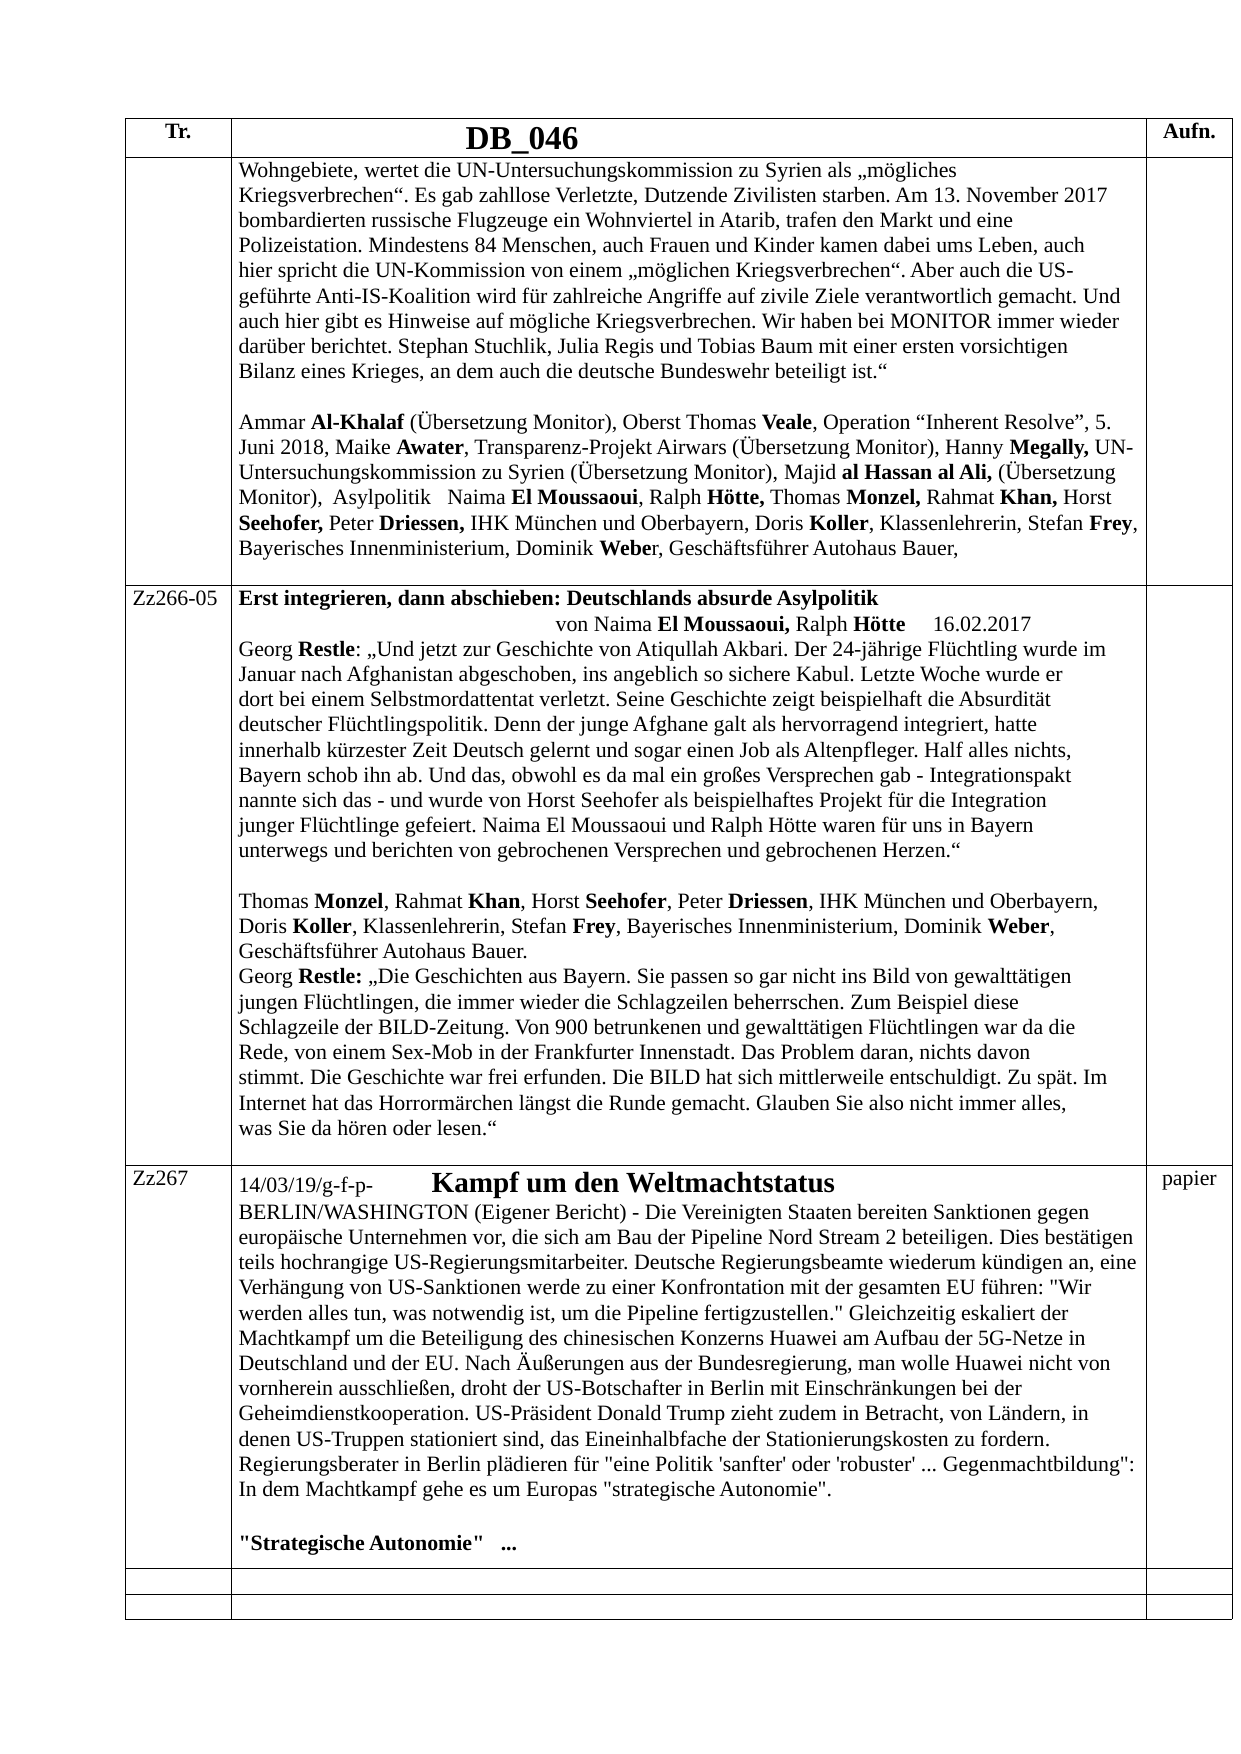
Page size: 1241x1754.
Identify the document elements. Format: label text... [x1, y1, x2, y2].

table_header Aufn. [1147, 119, 1232, 157]
table_cell Erst integrieren, dann abschieben: Deutschlands absurde Asylpolitik von Naima El Moussaoui, Ralph Hötte 16.02.2017 Georg Restle: „Und jetzt zur Geschichte von Atiqullah Akbari. Der 24-jährige Flüchtling wurde im Januar nach Afghanistan abgeschoben, ins angeblich so sichere Kabul. Letzte Woche wurde er dort bei einem Selbstmordattentat verletzt. Seine Geschichte zeigt beispielhaft die Absurdität deutscher Flüchtlingspolitik. Denn der junge Afghane galt als hervorragend integriert, hatte innerhalb kürzester Zeit Deutsch gelernt und sogar einen Job als Altenpfleger. Half alles nichts, Bayern schob ihn ab. Und das, obwohl es da mal ein großes Versprechen gab - Integrationspakt nannte sich das - und wurde von Horst Seehofer als beispielhaftes Projekt für die Integration junger Flüchtlinge gefeiert. Naima El Moussaoui und Ralph Hötte waren für uns in Bayern unterwegs und berichten von gebrochenen Versprechen und gebrochenen Herzen.“ Thomas Monzel, Rahmat Khan, Horst Seehofer, Peter Driessen, IHK München und Oberbayern, Doris Koller, Klassenlehrerin, Stefan Frey, Bayerisches Innenministerium, Dominik Weber, Geschäftsführer Autohaus Bauer. Georg Restle: „Die Geschichten aus Bayern. Sie passen so gar nicht ins Bild von gewalttätigen jungen Flüchtlingen, die immer wieder die Schlagzeilen beherrschen. Zum Beispiel diese Schlagzeile der BILD-Zeitung. Von 900 betrunkenen und gewalttätigen Flüchtlingen war da die Rede, von einem Sex-Mob in der Frankfurter Innenstadt. Das Problem daran, nichts davon stimmt. Die Geschichte war frei erfunden. Die BILD hat sich mittlerweile entschuldigt. Zu spät. Im Internet hat das Horrormärchen längst die Runde gemacht. Glauben Sie also nicht immer alles, was Sie da hören oder lesen.“ [232, 586, 1146, 1165]
table_cell [232, 1595, 1146, 1619]
table_cell [1147, 1595, 1232, 1619]
table_cell papier [1147, 1166, 1232, 1568]
table_cell [1147, 158, 1232, 585]
table_cell [232, 1569, 1146, 1593]
table_cell [126, 1569, 231, 1593]
table_cell [126, 1595, 231, 1619]
table_cell 14/03/19/g-f-p- Kampf um den Weltmachtstatus BERLIN/WASHINGTON (Eigener Bericht) - Die Vereinigten Staaten bereiten Sanktionen gegen europäische Unternehmen vor, die sich am Bau der Pipeline Nord Stream 2 beteiligen. Dies bestätigen teils hochrangige US-Regierungsmitarbeiter. Deutsche Regierungsbeamte wiederum kündigen an, eine Verhängung von US-Sanktionen werde zu einer Konfrontation mit der gesamten EU führen: "Wir werden alles tun, was notwendig ist, um die Pipeline fertigzustellen." Gleichzeitig eskaliert der Machtkampf um die Beteiligung des chinesischen Konzerns Huawei am Aufbau der 5G-Netze in Deutschland und der EU. Nach Äußerungen aus der Bundesregierung, man wolle Huawei nicht von vornherein ausschließen, droht der US-Botschafter in Berlin mit Einschränkungen bei der Geheimdienstkooperation. US-Präsident Donald Trump zieht zudem in Betracht, von Ländern, in denen US-Truppen stationiert sind, das Eineinhalbfache der Stationierungskosten zu fordern. Regierungsberater in Berlin plädieren für "eine Politik 'sanfter' oder 'robuster' ... Gegenmachtbildung": In dem Machtkampf gehe es um Europas "strategische Autonomie". "Strategische Autonomie" ... [232, 1166, 1146, 1568]
table_cell [1147, 586, 1232, 1165]
table_header DB_046 [232, 119, 1146, 157]
table_header Tr. [126, 119, 231, 157]
table_cell Zz267 [126, 1166, 231, 1568]
table_cell Zz266-05 [126, 586, 231, 1165]
table_cell Wohngebiete, wertet die UN-Untersuchungskommission zu Syrien als „mögliches Kriegsverbrechen“. Es gab zahllose Verletzte, Dutzende Zivilisten starben. Am 13. November 2017 bombardierten russische Flugzeuge ein Wohnviertel in Atarib, trafen den Markt und eine Polizeistation. Mindestens 84 Menschen, auch Frauen und Kinder kamen dabei ums Leben, auch hier spricht die UN-Kommission von einem „möglichen Kriegsverbrechen“. Aber auch die US- geführte Anti-IS-Koalition wird für zahlreiche Angriffe auf zivile Ziele verantwortlich gemacht. Und auch hier gibt es Hinweise auf mögliche Kriegsverbrechen. Wir haben bei MONITOR immer wieder darüber berichtet. Stephan Stuchlik, Julia Regis und Tobias Baum mit einer ersten vorsichtigen Bilanz eines Krieges, an dem auch die deutsche Bundeswehr beteiligt ist.“ Ammar Al-Khalaf (Übersetzung Monitor), Oberst Thomas Veale, Operation “Inherent Resolve”, 5. Juni 2018, Maike Awater, Transparenz-Projekt Airwars (Übersetzung Monitor), Hanny Megally, UN-Untersuchungskommission zu Syrien (Übersetzung Monitor), Majid al Hassan al Ali, (Übersetzung Monitor), Asylpolitik Naima El Moussaoui, Ralph Hötte, Thomas Monzel, Rahmat Khan, Horst Seehofer, Peter Driessen, IHK München und Oberbayern, Doris Koller, Klassenlehrerin, Stefan Frey, Bayerisches Innenministerium, Dominik Weber, Geschäftsführer Autohaus Bauer, [232, 158, 1146, 585]
table_cell [126, 158, 231, 585]
table_cell [1147, 1569, 1232, 1593]
